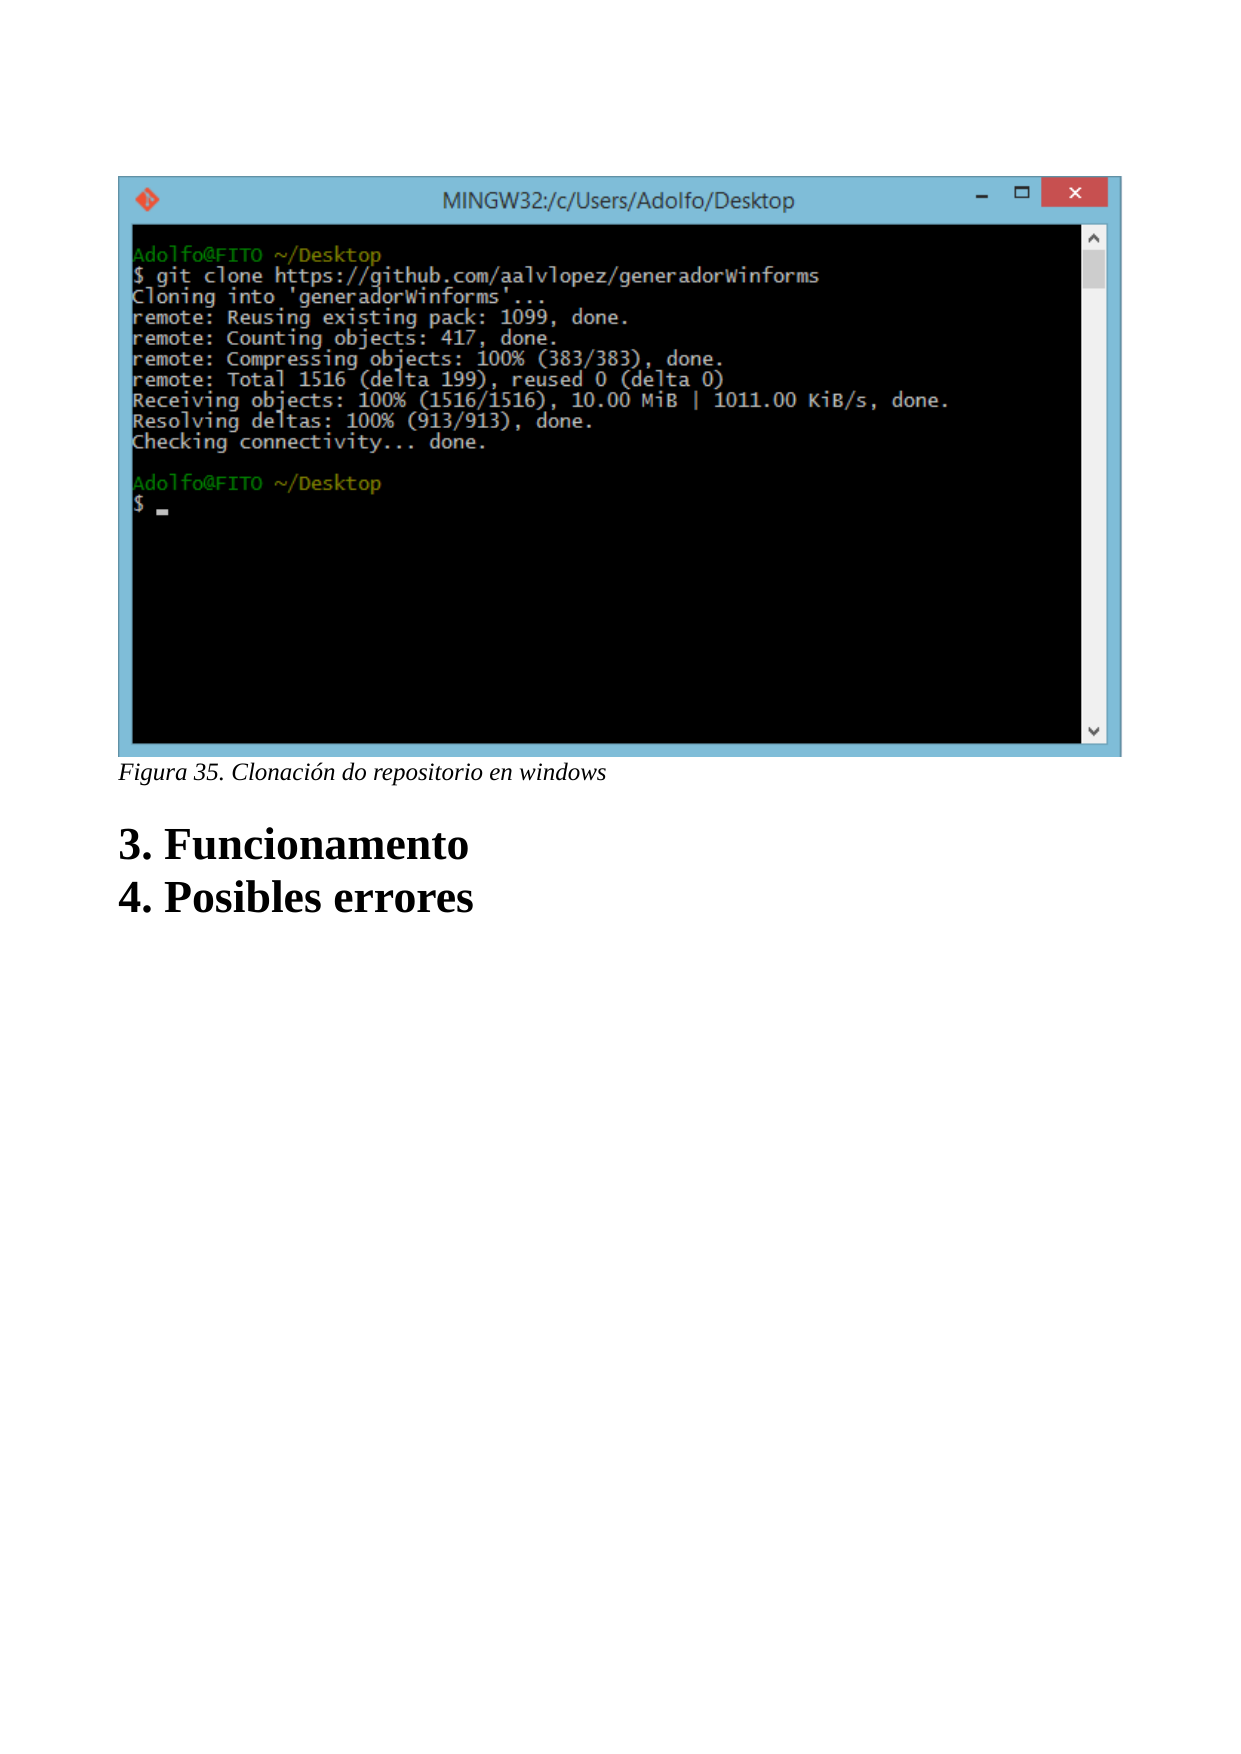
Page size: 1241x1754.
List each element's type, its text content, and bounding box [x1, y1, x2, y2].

text 4. Posibles errores [118, 869, 1122, 922]
picture [118, 176, 1123, 757]
text Figura 35. Clonación do repositorio en windows [118, 757, 1122, 786]
text 3. Funcionamento [118, 817, 1122, 869]
